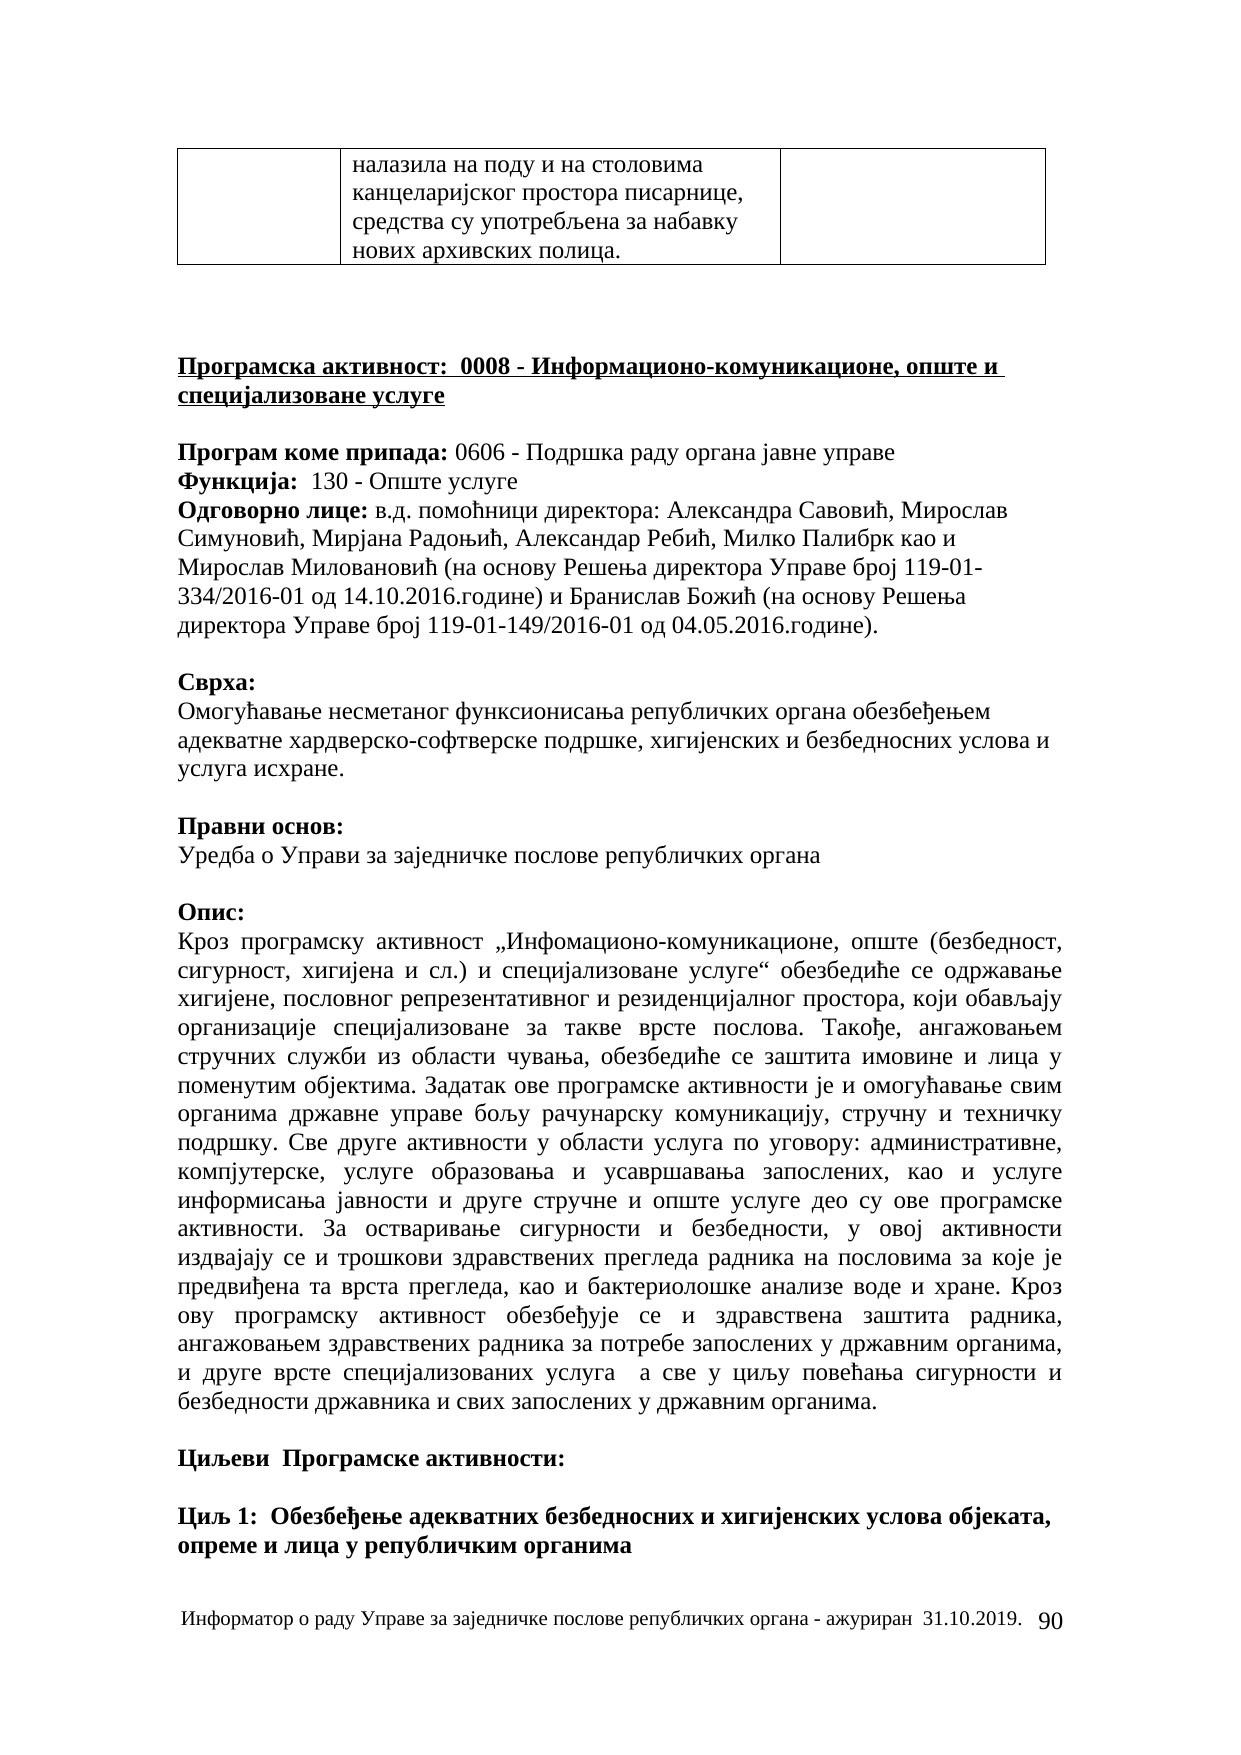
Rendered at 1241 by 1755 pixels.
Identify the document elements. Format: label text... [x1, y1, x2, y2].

table_cell налазила на поду и на столовима канцеларијског простора писарнице, средства су употребљена за набавку нових архивских полица. [341, 149, 780, 264]
text Програмска активност: 0008 - Информационо-комуникационе, опште и специјализоване услуге [177, 351, 1063, 408]
text Циљеви Програмске активности: [177, 1415, 1063, 1472]
text Правни основ: Уредба о Управи за заједничке послове републичких органа [177, 782, 1063, 868]
table_cell [781, 149, 1045, 264]
text Кроз програмску активност „Инфомационо-комуникационе, опште (безбедност, сигурност, хигијена и сл.) и специјализоване услуге“ обезбедиће се одржавање хигијене, пословног репрезентативног и резиденцијалног простора, који обављају организације специјализоване за такве врсте послова. Такође, ангажовањем стручних служби из области чувања, обезбедиће се заштита имовине и лица у поменутим објектима. Задатак ове програмске активности је и омогућавање свим органима државне управе бољу рачунарску комуникацију, стручну и техничку подршку. Све друге активности у области услуга по уговору: административне, компјутерске, услуге образовања и усавршавања запослених, као и услуге информисања јавности и друге стручне и опште услуге део су ове програмске активности. За остваривање сигурности и безбедности, у овој активности издвајају се и трошкови здравствених прегледа радника на пословима за које је предвиђена та врста прегледа, као и бактериолошке анализе воде и хране. Кроз ову програмску активност обезбеђује се и здравствена заштита радника, ангажовањем здравствених радника за потребе запослених у државним органима, и друге врсте специјализованих услуга а све у циљу повећања сигурности и безбедности државника и свих запослених у државним органима. [177, 926, 1063, 1415]
text Опис: [177, 897, 1063, 926]
text Сврха: Омогућавање несметаног функсионисања републичких органа обезбеђењем адекватне хардверско-софтверске подршке, хигијенских и безбедносних услова и услуга исхране. [177, 638, 1063, 782]
text Програм коме припада: 0606 - Подршка раду органа јавне управе Функција: 130 - Опште услуге Одговорно лице: в.д. помоћници директора: Александра Савовић, Мирослав Симуновић, Мирјана Радоњић, Александар Ребић, Милко Палибрк као и Мирослав Миловановић (на основу Решења директора Управе број 119-01-334/2016-01 од 14.10.2016.године) и Бранислав Божић (на основу Решења директора Управе број 119-01-149/2016-01 од 04.05.2016.године). [177, 408, 1063, 638]
table_cell [178, 149, 340, 264]
text Циљ 1: Обезбеђење адекватних безбедносних и хигијенских услова објеката, опреме и лица у републичким органима [177, 1501, 1063, 1558]
